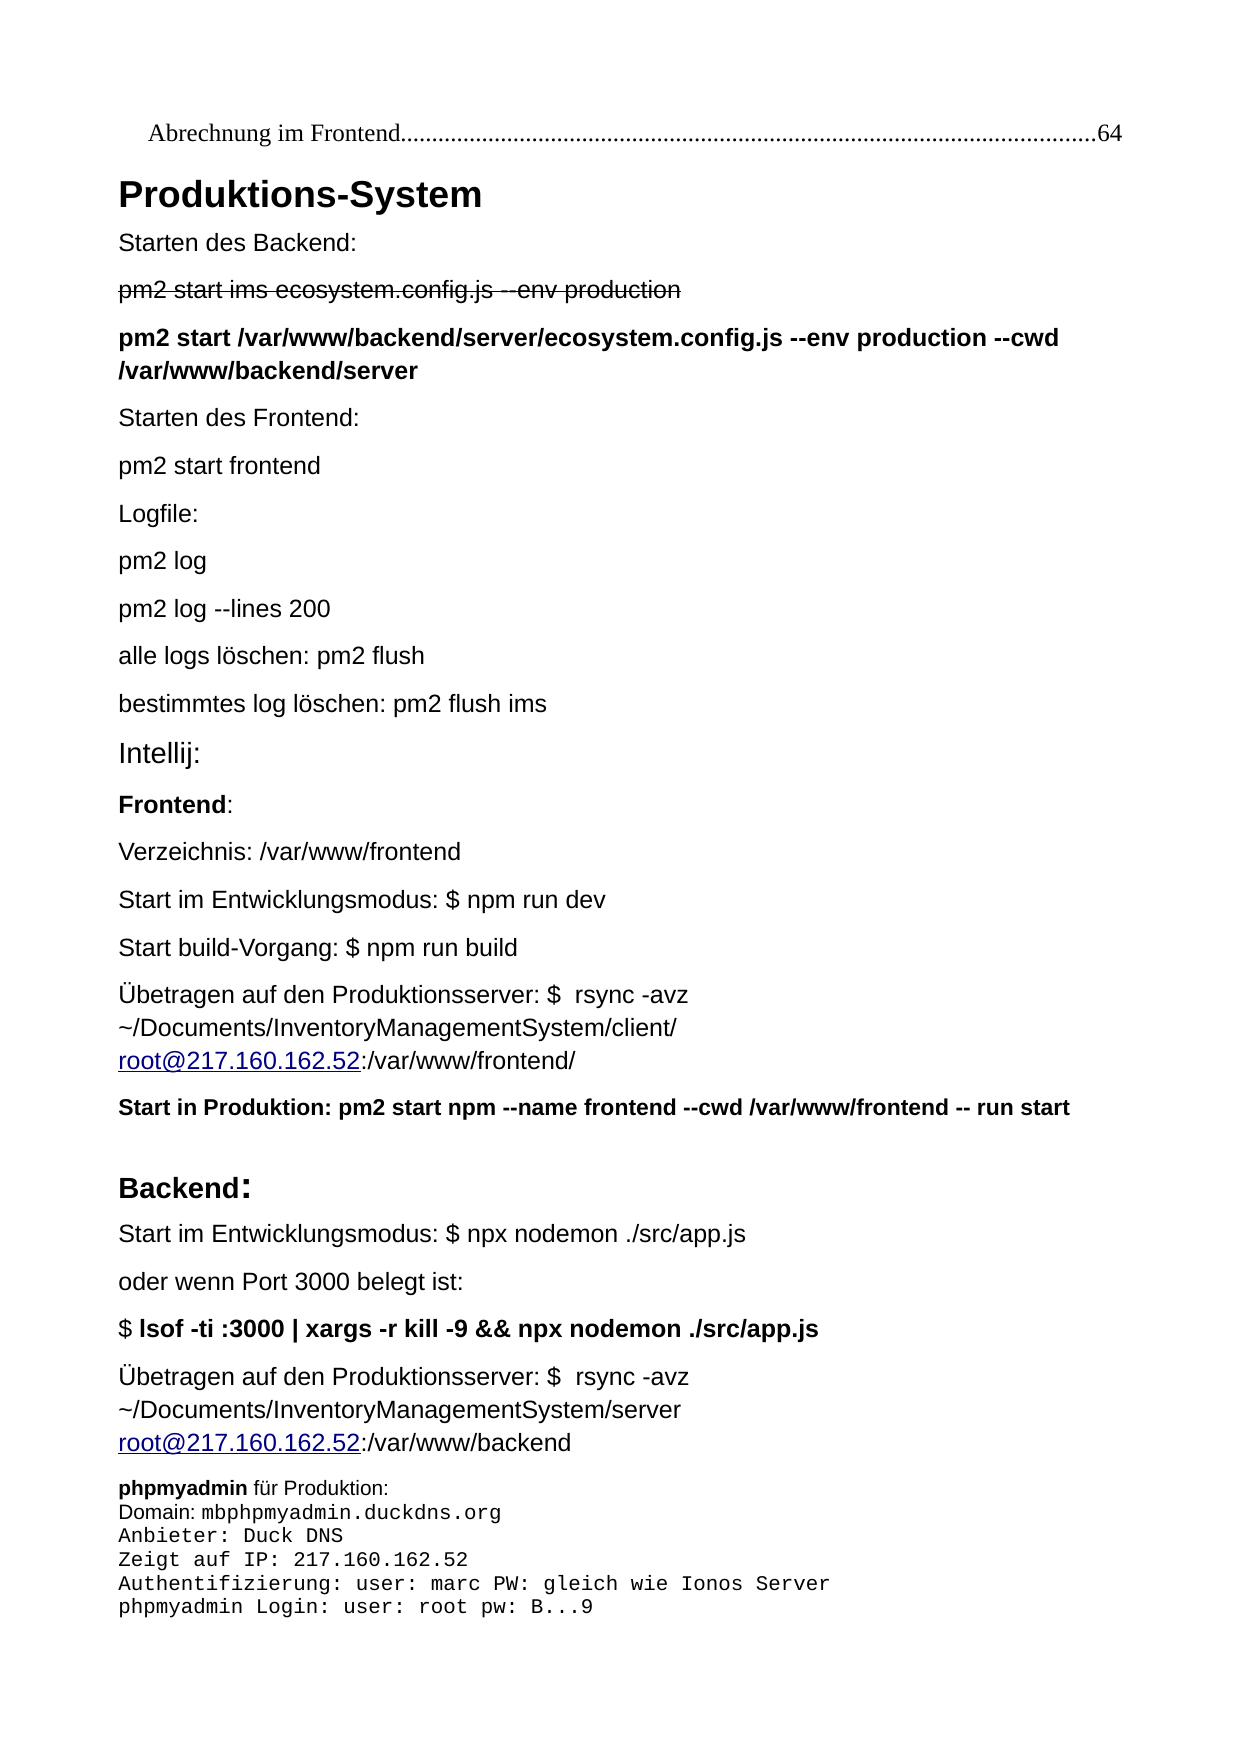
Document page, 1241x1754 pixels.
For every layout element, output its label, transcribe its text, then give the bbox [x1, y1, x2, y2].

text phpmyadmin für Produktion: [118, 1476, 1122, 1499]
text $ lsof -ti :3000 | xargs -r kill -9 && npx nodemon ./src/app.js [118, 1314, 1122, 1343]
text pm2 start frontend [118, 451, 1122, 480]
subtitle Produktions-System [118, 172, 1122, 215]
text Übetragen auf den Produktionsserver: $ rsync -avz ~/Documents/InventoryManagementSystem/server root@217.160.162.52:/var/www/backend [118, 1362, 1122, 1457]
text pm2 log --lines 200 [118, 594, 1122, 622]
text Domain: mbphpmyadmin.duckdns.org [118, 1499, 1122, 1525]
text Abrechnung im Frontend 64 [148, 118, 1122, 147]
text Starten des Frontend: [118, 403, 1122, 432]
text bestimmtes log löschen: pm2 flush ims [118, 689, 1122, 718]
text Start in Produktion: pm2 start npm --name frontend --cwd /var/www/frontend -- run start [118, 1094, 1122, 1120]
text Verzeichnis: /var/www/frontend [118, 837, 1122, 866]
text Start im Entwicklungsmodus: $ npx nodemon ./src/app.js [118, 1219, 1122, 1248]
text Zeigt auf IP: 217.160.162.52 [118, 1549, 1122, 1573]
text phpmyadmin Login: user: root pw: B...9 [118, 1596, 1122, 1620]
text Übetragen auf den Produktionsserver: $ rsync -avz ~/Documents/InventoryManagementSystem/client/ root@217.160.162.52:/var/www/frontend/ [118, 980, 1122, 1075]
text Authentifizierung: user: marc PW: gleich wie Ionos Server [118, 1573, 1122, 1596]
text Starten des Backend: [118, 227, 1122, 256]
text pm2 start /var/www/backend/server/ecosystem.config.js --env production --cwd /var/www/backend/server [118, 323, 1122, 384]
text Intellij: [118, 737, 1122, 770]
text pm2 start ims ecosystem.config.js --env production [118, 275, 1122, 304]
text Frontend: [118, 790, 1122, 818]
text Start im Entwicklungsmodus: $ npm run dev [118, 885, 1122, 914]
text alle logs löschen: pm2 flush [118, 641, 1122, 670]
text Logfile: [118, 498, 1122, 527]
text oder wenn Port 3000 belegt ist: [118, 1267, 1122, 1296]
text Start build-Vorgang: $ npm run build [118, 932, 1122, 961]
subtitle Backend: [118, 1163, 1122, 1207]
text pm2 log [118, 546, 1122, 575]
text Anbieter: Duck DNS [118, 1525, 1122, 1549]
